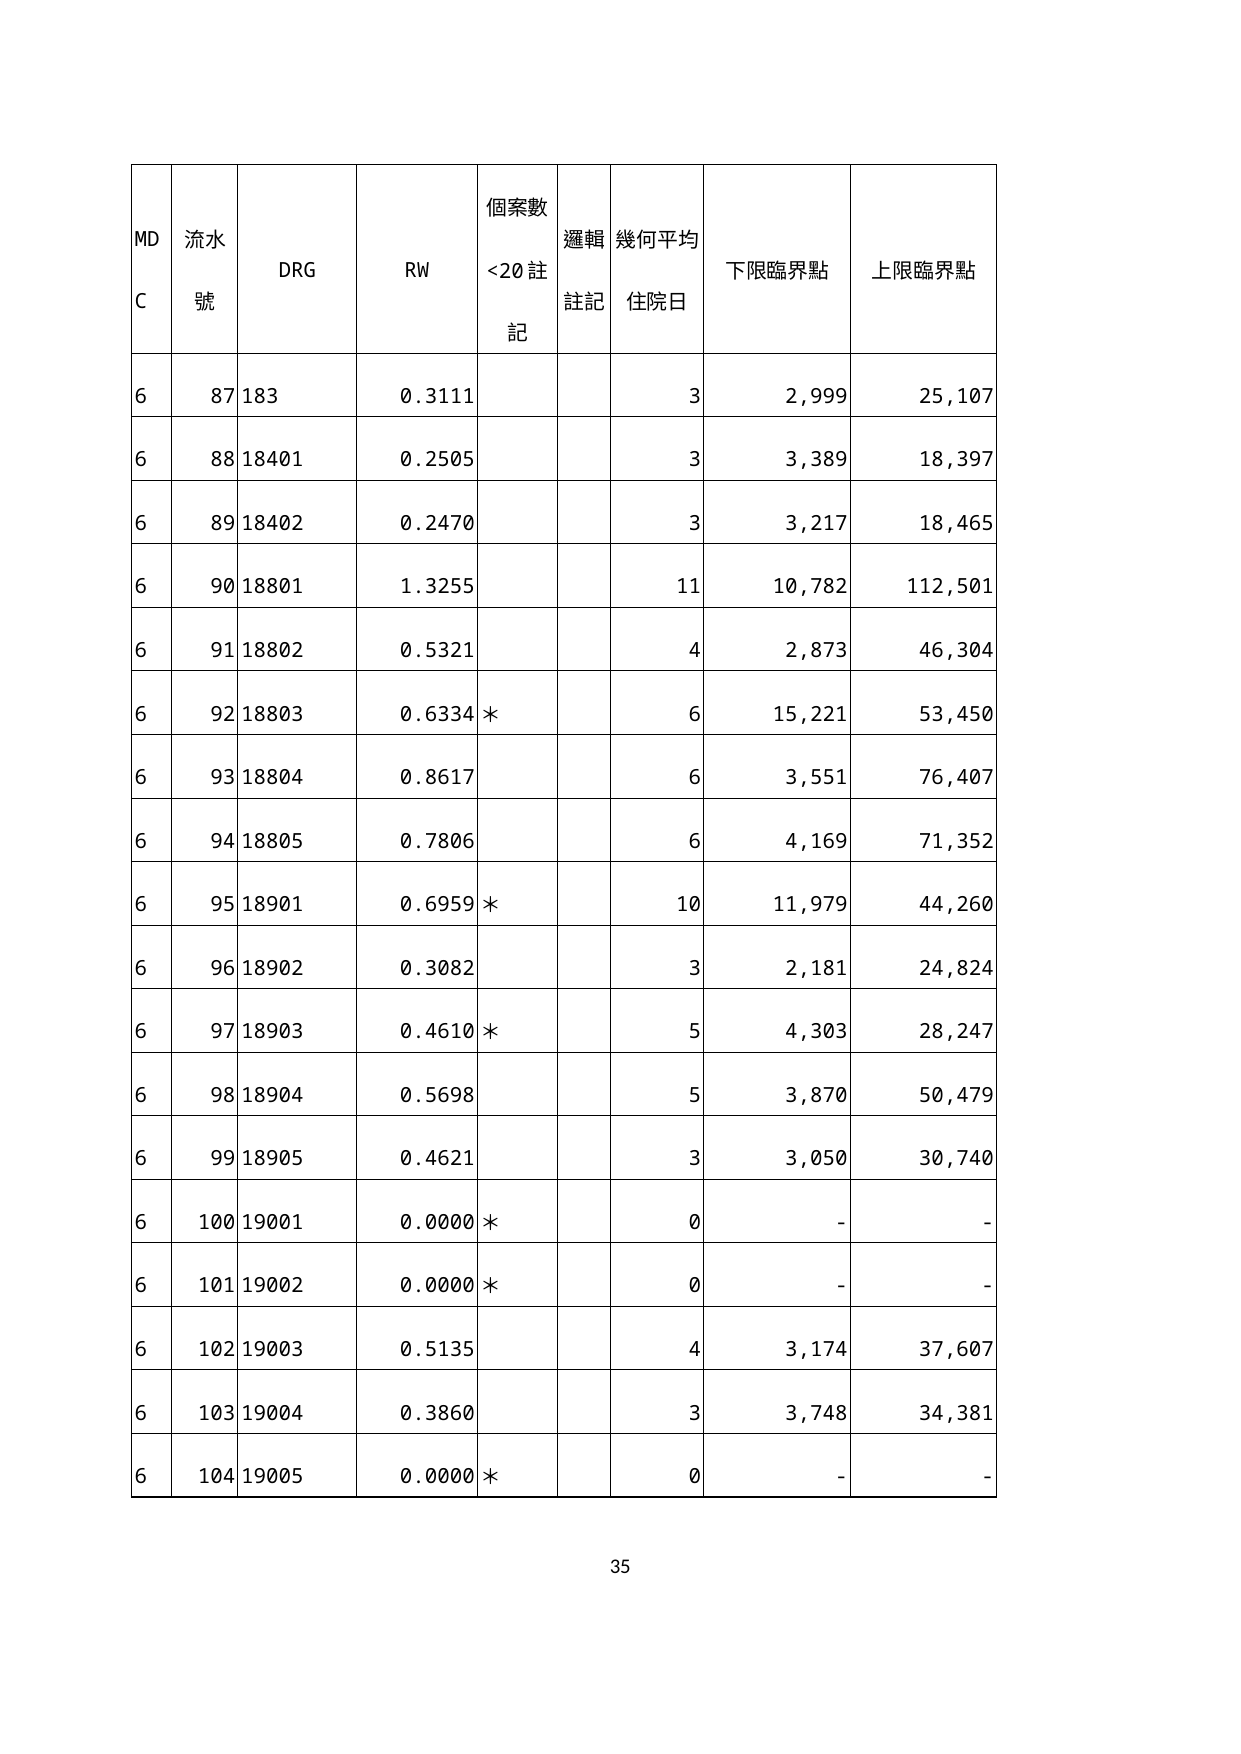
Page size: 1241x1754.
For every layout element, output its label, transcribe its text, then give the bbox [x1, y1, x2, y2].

table_cell 18902 [238, 926, 356, 988]
table_cell 104 [172, 1434, 237, 1496]
table_cell 103 [172, 1370, 237, 1433]
table_cell 3 [611, 1116, 703, 1179]
table_cell 2,873 [704, 608, 850, 670]
table_cell 30,740 [851, 1116, 996, 1179]
table_cell [478, 544, 557, 607]
table_cell 3,748 [704, 1370, 850, 1433]
table_cell 92 [172, 671, 237, 734]
table_cell 19003 [238, 1307, 356, 1369]
table_cell 0.8617 [357, 735, 477, 797]
table_cell 6 [132, 1243, 171, 1306]
table_cell 71,352 [851, 799, 996, 861]
table_cell [478, 1053, 557, 1115]
table_cell 183 [238, 354, 356, 416]
table_cell 10,782 [704, 544, 850, 607]
table_cell 3 [611, 926, 703, 988]
table_cell 3 [611, 1370, 703, 1433]
table_cell 18901 [238, 862, 356, 924]
table_cell 19001 [238, 1180, 356, 1242]
table_cell [558, 544, 610, 607]
table_cell - [851, 1243, 996, 1306]
table_cell [558, 608, 610, 670]
table_cell 6 [132, 1307, 171, 1369]
table_cell ＊ [478, 1434, 557, 1496]
table_cell 18401 [238, 417, 356, 480]
table_cell 0.2470 [357, 481, 477, 543]
table_cell 6 [132, 417, 171, 480]
table_cell [558, 671, 610, 734]
table_cell 18802 [238, 608, 356, 670]
table_cell 93 [172, 735, 237, 797]
table_cell 18402 [238, 481, 356, 543]
table_cell 6 [132, 481, 171, 543]
table_cell 4,169 [704, 799, 850, 861]
table_cell 100 [172, 1180, 237, 1242]
table_cell 0.4621 [357, 1116, 477, 1179]
table_cell ＊ [478, 1243, 557, 1306]
table_header 流水號 [172, 165, 237, 353]
table_cell 10 [611, 862, 703, 924]
table_cell 6 [132, 1053, 171, 1115]
table_cell [478, 417, 557, 480]
table_cell 0 [611, 1243, 703, 1306]
table_cell [558, 1116, 610, 1179]
table_cell 0.3111 [357, 354, 477, 416]
table_cell 15,221 [704, 671, 850, 734]
table_cell [558, 926, 610, 988]
table_cell 89 [172, 481, 237, 543]
table_cell 0.3860 [357, 1370, 477, 1433]
table_cell 1.3255 [357, 544, 477, 607]
table_cell [478, 608, 557, 670]
table_cell - [851, 1180, 996, 1242]
table_cell [558, 417, 610, 480]
table_cell 112,501 [851, 544, 996, 607]
table_cell [558, 1434, 610, 1496]
table_cell 19002 [238, 1243, 356, 1306]
table_cell 99 [172, 1116, 237, 1179]
table_cell 18905 [238, 1116, 356, 1179]
table_cell 0.5698 [357, 1053, 477, 1115]
table_cell 46,304 [851, 608, 996, 670]
table_cell 0 [611, 1180, 703, 1242]
table_cell [478, 481, 557, 543]
table_cell 0.2505 [357, 417, 477, 480]
table_cell ＊ [478, 989, 557, 1052]
table_cell [558, 799, 610, 861]
table_cell 24,824 [851, 926, 996, 988]
table_cell 19004 [238, 1370, 356, 1433]
table_cell 3 [611, 417, 703, 480]
table_header MDC [132, 165, 171, 353]
table_cell 19005 [238, 1434, 356, 1496]
table_cell - [704, 1180, 850, 1242]
table_cell ＊ [478, 1180, 557, 1242]
table_cell 96 [172, 926, 237, 988]
table_cell [558, 1307, 610, 1369]
table_cell 91 [172, 608, 237, 670]
table_cell 0.6334 [357, 671, 477, 734]
table_cell 0.0000 [357, 1434, 477, 1496]
table_cell 0.6959 [357, 862, 477, 924]
table_cell [478, 354, 557, 416]
table_cell 28,247 [851, 989, 996, 1052]
table_cell [558, 989, 610, 1052]
table_cell 102 [172, 1307, 237, 1369]
table_cell [478, 735, 557, 797]
table_cell 6 [132, 735, 171, 797]
table_header 個案數<20註記 [478, 165, 557, 353]
table_cell 97 [172, 989, 237, 1052]
table_cell 18904 [238, 1053, 356, 1115]
table_cell 0.3082 [357, 926, 477, 988]
table_cell 6 [132, 926, 171, 988]
table_cell 4,303 [704, 989, 850, 1052]
table_cell 5 [611, 989, 703, 1052]
table_cell 3 [611, 354, 703, 416]
table_header 邏輯註記 [558, 165, 610, 353]
table_cell 0.0000 [357, 1180, 477, 1242]
table_cell [558, 862, 610, 924]
table_cell 0.5135 [357, 1307, 477, 1369]
table_cell 6 [132, 1434, 171, 1496]
table_cell ＊ [478, 671, 557, 734]
table_cell 6 [132, 799, 171, 861]
table_cell 18803 [238, 671, 356, 734]
table_cell 6 [132, 608, 171, 670]
table_cell 6 [611, 671, 703, 734]
table_cell ＊ [478, 862, 557, 924]
table_cell 101 [172, 1243, 237, 1306]
table_cell [478, 1370, 557, 1433]
table_cell [478, 926, 557, 988]
table_cell 6 [132, 544, 171, 607]
table_cell 6 [611, 735, 703, 797]
table_cell 3,389 [704, 417, 850, 480]
table_cell 53,450 [851, 671, 996, 734]
table_cell 6 [132, 862, 171, 924]
table_header RW [357, 165, 477, 353]
table_cell 25,107 [851, 354, 996, 416]
table_cell 18804 [238, 735, 356, 797]
table_cell 44,260 [851, 862, 996, 924]
table_cell [478, 1307, 557, 1369]
table_cell 98 [172, 1053, 237, 1115]
table_cell 0.7806 [357, 799, 477, 861]
table_cell 88 [172, 417, 237, 480]
table_cell 3,050 [704, 1116, 850, 1179]
table_cell - [704, 1243, 850, 1306]
table_cell 3,551 [704, 735, 850, 797]
table_cell - [851, 1434, 996, 1496]
table_cell 37,607 [851, 1307, 996, 1369]
table_cell [558, 1243, 610, 1306]
table_cell 6 [132, 671, 171, 734]
table_header 下限臨界點 [704, 165, 850, 353]
table_cell 0.4610 [357, 989, 477, 1052]
table_cell 6 [132, 989, 171, 1052]
table_cell 76,407 [851, 735, 996, 797]
table_cell 6 [132, 1180, 171, 1242]
table_cell 2,181 [704, 926, 850, 988]
table_cell 5 [611, 1053, 703, 1115]
table_cell 18903 [238, 989, 356, 1052]
table_cell [478, 1116, 557, 1179]
table_cell 50,479 [851, 1053, 996, 1115]
table_cell 6 [611, 799, 703, 861]
table_cell [558, 354, 610, 416]
table_cell 4 [611, 608, 703, 670]
table_cell [558, 481, 610, 543]
table_cell 95 [172, 862, 237, 924]
table_cell [558, 1053, 610, 1115]
table_cell 6 [132, 1116, 171, 1179]
table_cell [558, 1370, 610, 1433]
table_cell 18805 [238, 799, 356, 861]
table_header DRG [238, 165, 356, 353]
table_cell - [704, 1434, 850, 1496]
table_cell 87 [172, 354, 237, 416]
table_cell 94 [172, 799, 237, 861]
table_cell 18,397 [851, 417, 996, 480]
table_cell 3,217 [704, 481, 850, 543]
table_cell 18801 [238, 544, 356, 607]
table_header 上限臨界點 [851, 165, 996, 353]
table_cell 34,381 [851, 1370, 996, 1433]
table_cell 3,174 [704, 1307, 850, 1369]
table_cell 0 [611, 1434, 703, 1496]
table_cell [558, 1180, 610, 1242]
table_cell 4 [611, 1307, 703, 1369]
table_cell 6 [132, 354, 171, 416]
table_cell 90 [172, 544, 237, 607]
table_cell [478, 799, 557, 861]
table_cell 0.5321 [357, 608, 477, 670]
table_cell [558, 735, 610, 797]
table_cell 3 [611, 481, 703, 543]
table_cell 2,999 [704, 354, 850, 416]
table_cell 18,465 [851, 481, 996, 543]
table_cell 11,979 [704, 862, 850, 924]
table_cell 11 [611, 544, 703, 607]
table_header 幾何平均住院日 [611, 165, 703, 353]
table_cell 6 [132, 1370, 171, 1433]
table_cell 0.0000 [357, 1243, 477, 1306]
table_cell 3,870 [704, 1053, 850, 1115]
